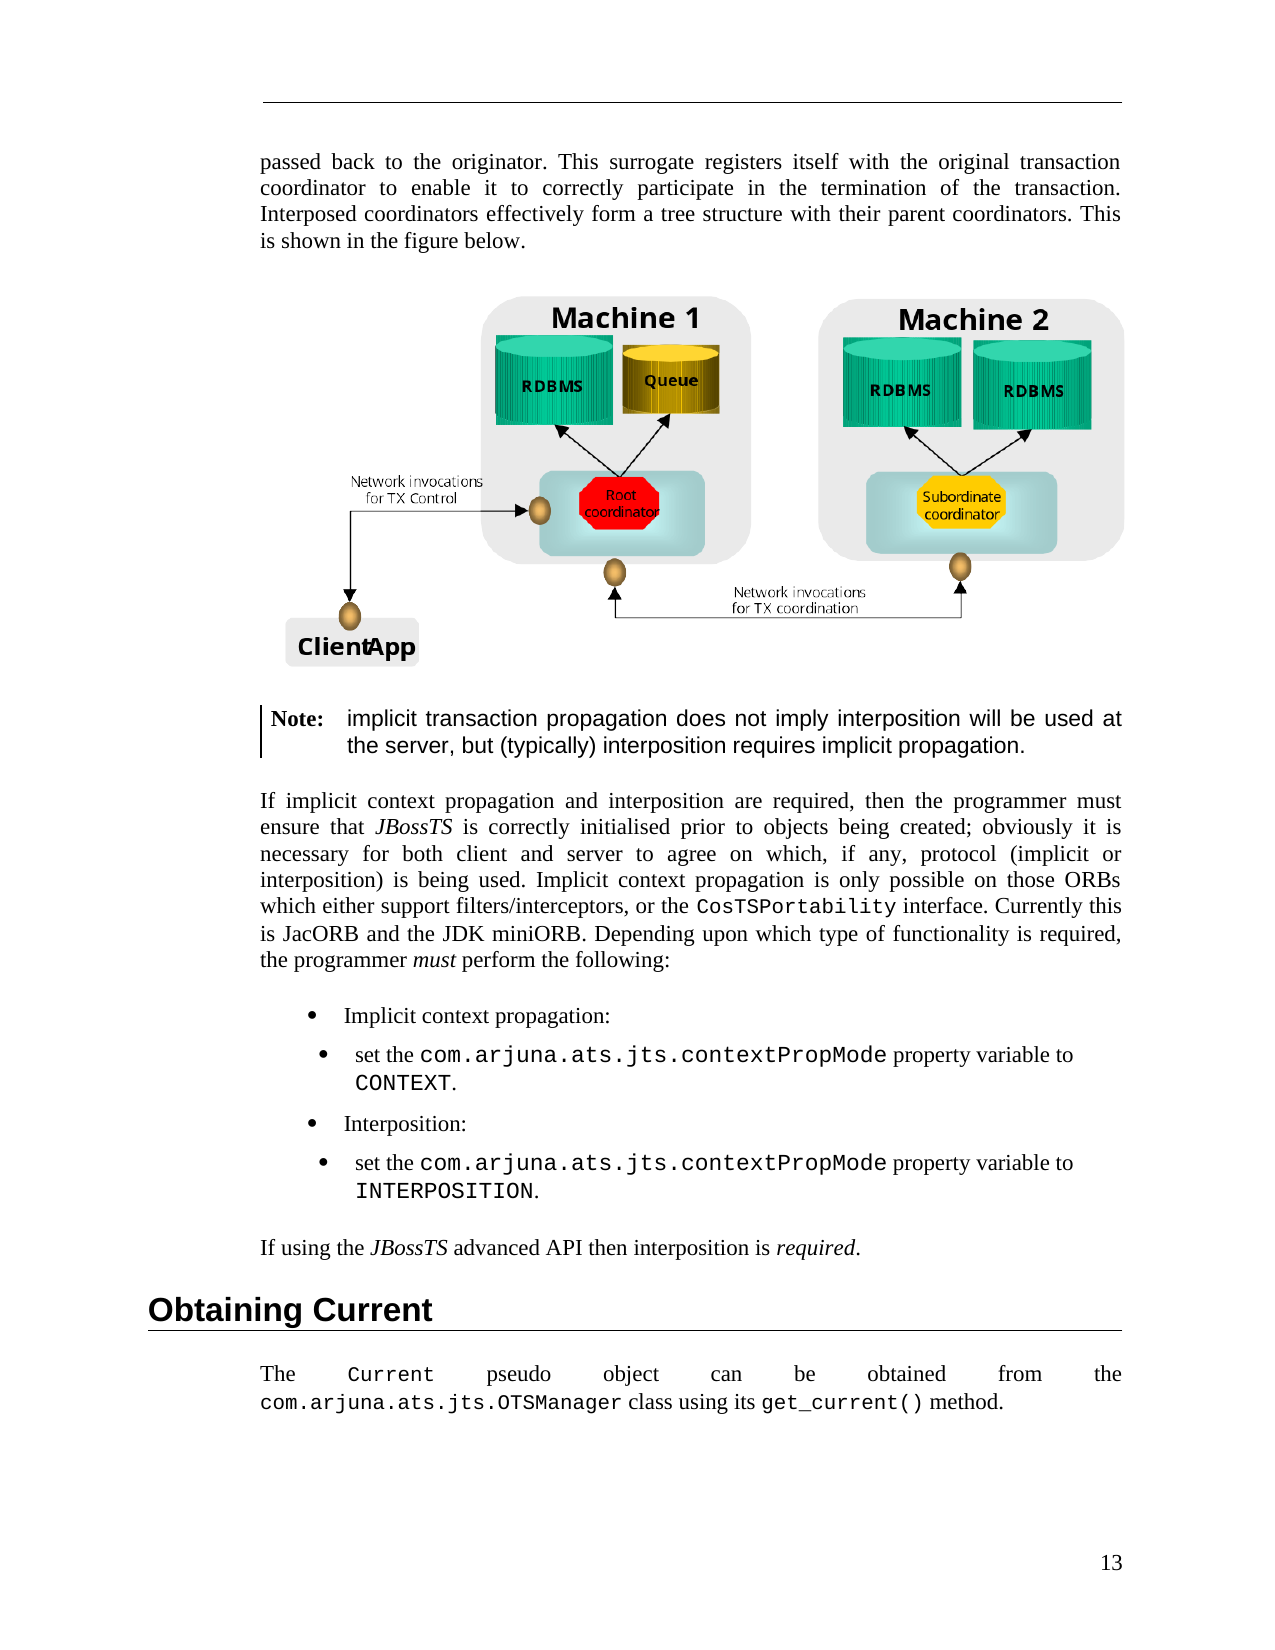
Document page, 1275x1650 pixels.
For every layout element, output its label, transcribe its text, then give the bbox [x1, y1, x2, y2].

text If implicit context propagation and interposition are required, then the programmer must ensure that JBossTS is correctly initialised prior to objects being created; obviously it is necessary for both client and server to agree on which, if any, protocol (implicit or interposition) is being used. Implicit context propagation is only possible on those ORBs which either support filters/interceptors, or the CosTSPortability interface. Currently this is JacORB and the JDK miniORB. Depending upon which type of functionality is required, the programmer must perform the following: [260, 787, 1122, 973]
list set the com.arjuna.ats.jts.contextPropMode property variable to INTERPOSITION. [319, 1149, 1122, 1205]
list implicit transaction propagation does not imply interposition will be used at the server, but (typically) interposition requires implicit propagation. [262, 705, 1122, 758]
list Implicit context propagation: [308, 1002, 1122, 1028]
list set the com.arjuna.ats.jts.contextPropMode property variable to CONTEXT. [319, 1041, 1122, 1097]
text passed back to the originator. This surrogate registers itself with the original transaction coordinator to enable it to correctly participate in the termination of the transaction. Interposed coordinators effectively form a tree structure with their parent coordinators. This is shown in the figure below. [260, 148, 1122, 253]
list Interposition: [308, 1110, 1122, 1136]
subtitle Obtaining Current [148, 1290, 1122, 1330]
text If using the JBossTS advanced API then interposition is required. [260, 1234, 1122, 1261]
text The Current pseudo object can be obtained from the com.arjuna.ats.jts.OTSManager class using its get_current() method. [260, 1361, 1122, 1416]
